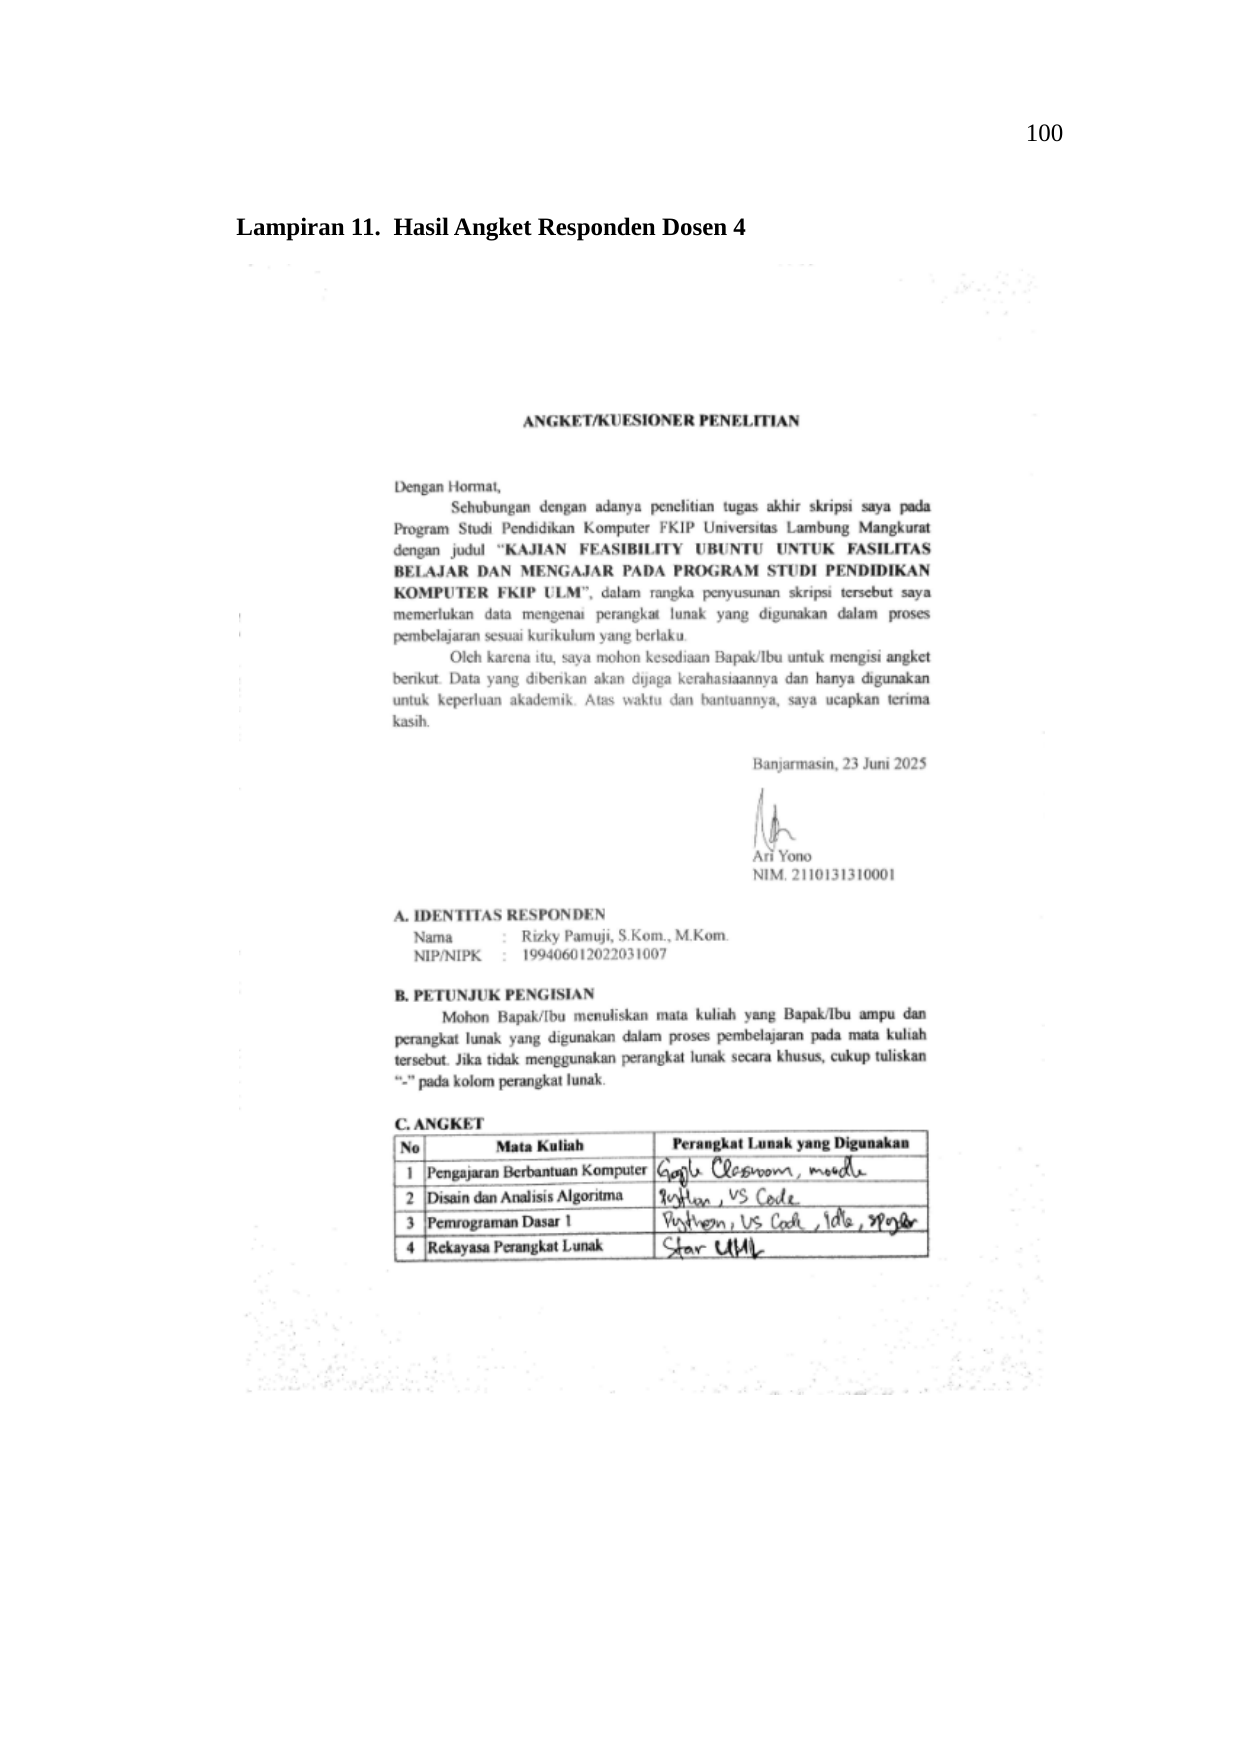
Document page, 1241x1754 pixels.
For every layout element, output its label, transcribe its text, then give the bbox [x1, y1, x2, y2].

subtitle Hasil Angket Responden Dosen 4 [236, 212, 1063, 241]
picture [239, 264, 1045, 1395]
